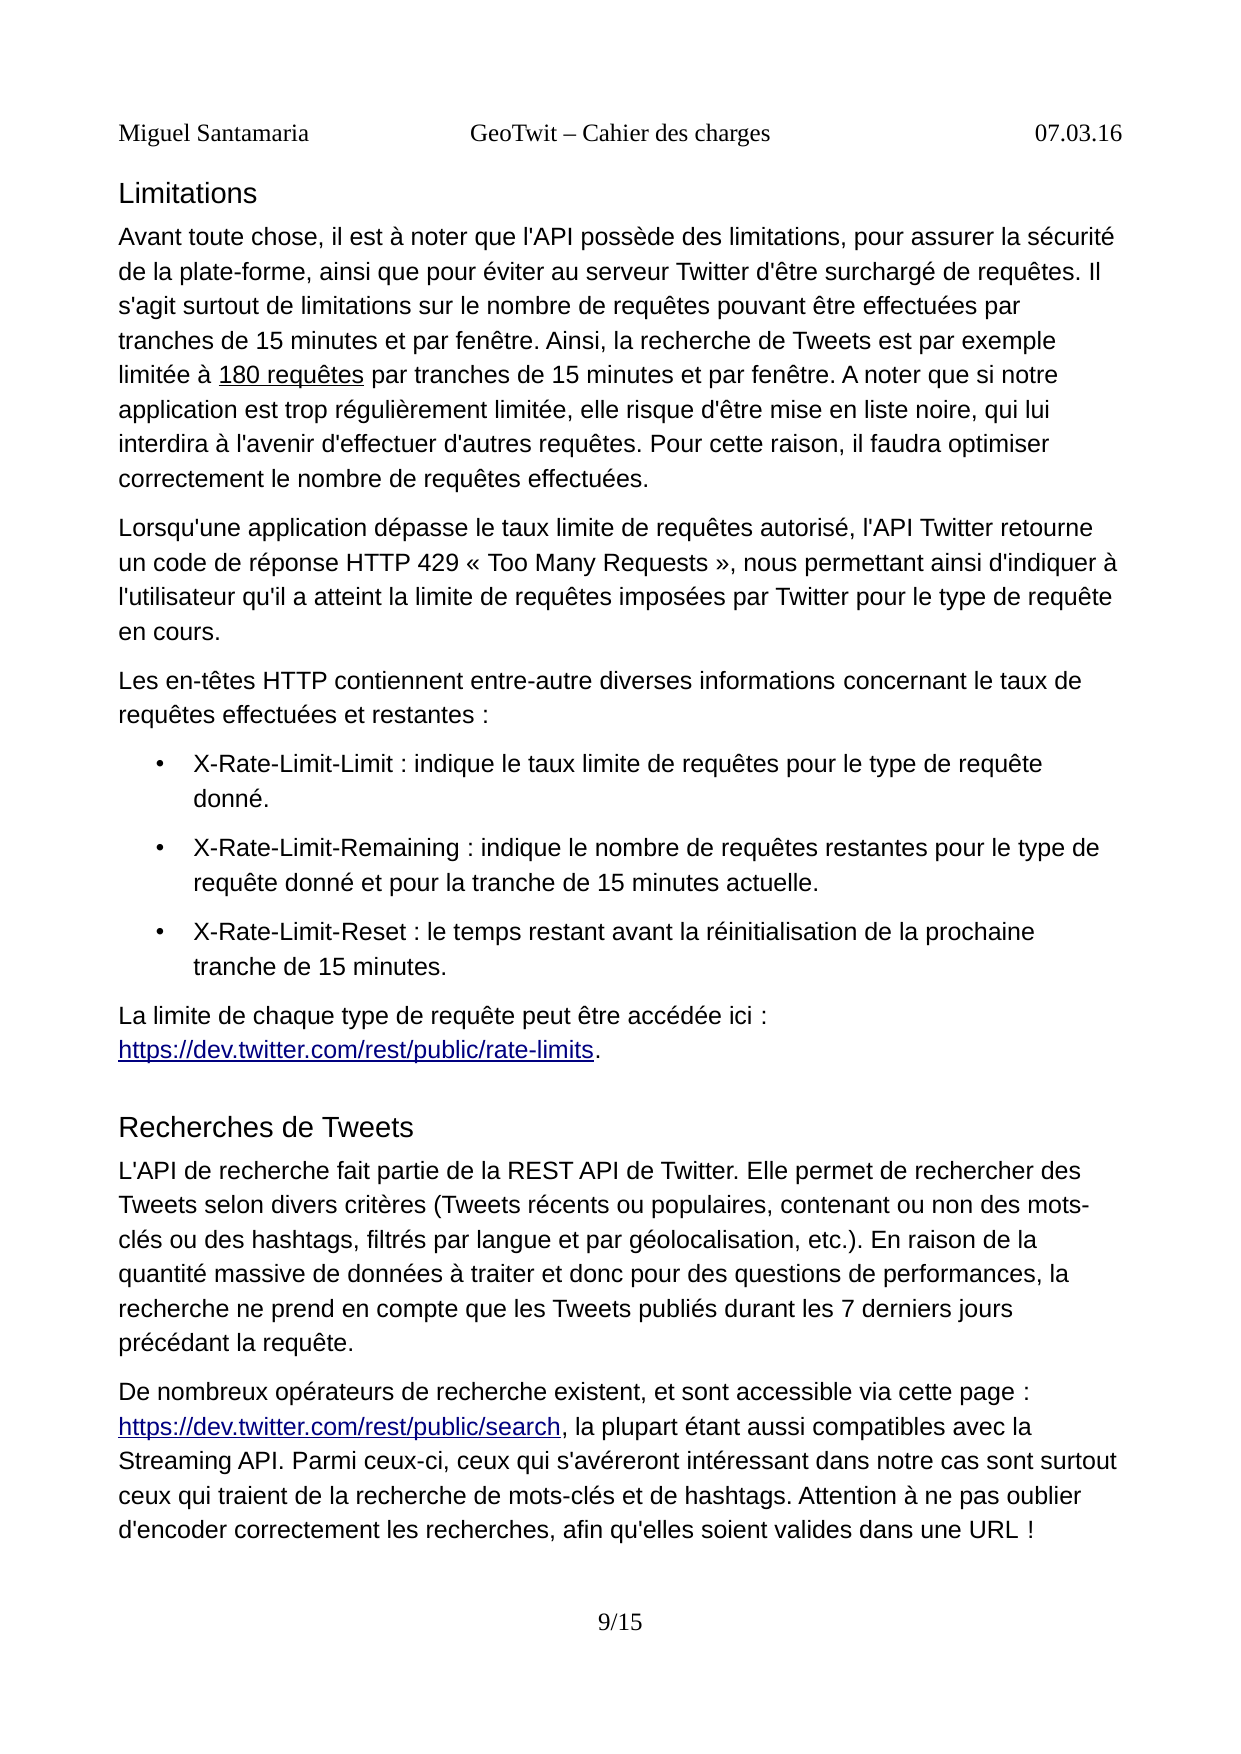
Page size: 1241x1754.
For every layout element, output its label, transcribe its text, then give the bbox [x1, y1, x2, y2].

text Avant toute chose, il est à noter que l'API possède des limitations, pour assurer la sécurité de la plate-forme, ainsi que pour éviter au serveur Twitter d'être surchargé de requêtes. Il s'agit surtout de limitations sur le nombre de requêtes pouvant être effectuées par tranches de 15 minutes et par fenêtre. Ainsi, la recherche de Tweets est par exemple limitée à 180 requêtes par tranches de 15 minutes et par fenêtre. A noter que si notre application est trop régulièrement limitée, elle risque d'être mise en liste noire, qui lui interdira à l'avenir d'effectuer d'autres requêtes. Pour cette raison, il faudra optimiser correctement le nombre de requêtes effectuées. [118, 222, 1122, 492]
text Lorsqu'une application dépasse le taux limite de requêtes autorisé, l'API Twitter retourne un code de réponse HTTP 429 « Too Many Requests », nous permettant ainsi d'indiquer à l'utilisateur qu'il a atteint la limite de requêtes imposées par Twitter pour le type de requête en cours. [118, 513, 1122, 645]
text Les en-têtes HTTP contiennent entre-autre diverses informations concernant le taux de requêtes effectuées et restantes : [118, 666, 1122, 729]
text De nombreux opérateurs de recherche existent, et sont accessible via cette page : https://dev.twitter.com/rest/public/search, la plupart étant aussi compatibles avec la Streaming API. Parmi ceux-ci, ceux qui s'avéreront intéressant dans notre cas sont surtout ceux qui traient de la recherche de mots-clés et de hashtags. Attention à ne pas oublier d'encoder correctement les recherches, afin qu'elles soient valides dans une URL ! [118, 1377, 1122, 1544]
list X-Rate-Limit-Limit : indique le taux limite de requêtes pour le type de requête donné. [156, 749, 1122, 813]
list X-Rate-Limit- Reset : le temps restant avant la réinitialisation de la prochaine tranche de 15 minutes. [156, 917, 1122, 981]
subtitle Limitations [118, 176, 1122, 210]
text La limite de chaque type de requête peut être accédée ici : https://dev.twitter.com/rest/public/rate-limits. [118, 1001, 1122, 1064]
subtitle Recherches de Tweets [118, 1110, 1122, 1143]
text L'API de recherche fait partie de la REST API de Twitter. Elle permet de rechercher des Tweets selon divers critères (Tweets récents ou populaires, contenant ou non des mots-clés ou des hashtags, filtrés par langue et par géolocalisation, etc.). En raison de la quantité massive de données à traiter et donc pour des questions de performances, la recherche ne prend en compte que les Tweets publiés durant les 7 derniers jours précédant la requête. [118, 1156, 1122, 1357]
list X-Rate-Limit-Remaining : indique le nombre de requêtes restantes pour le type de requête donné et pour la tranche de 15 minutes actuelle. [156, 833, 1122, 897]
